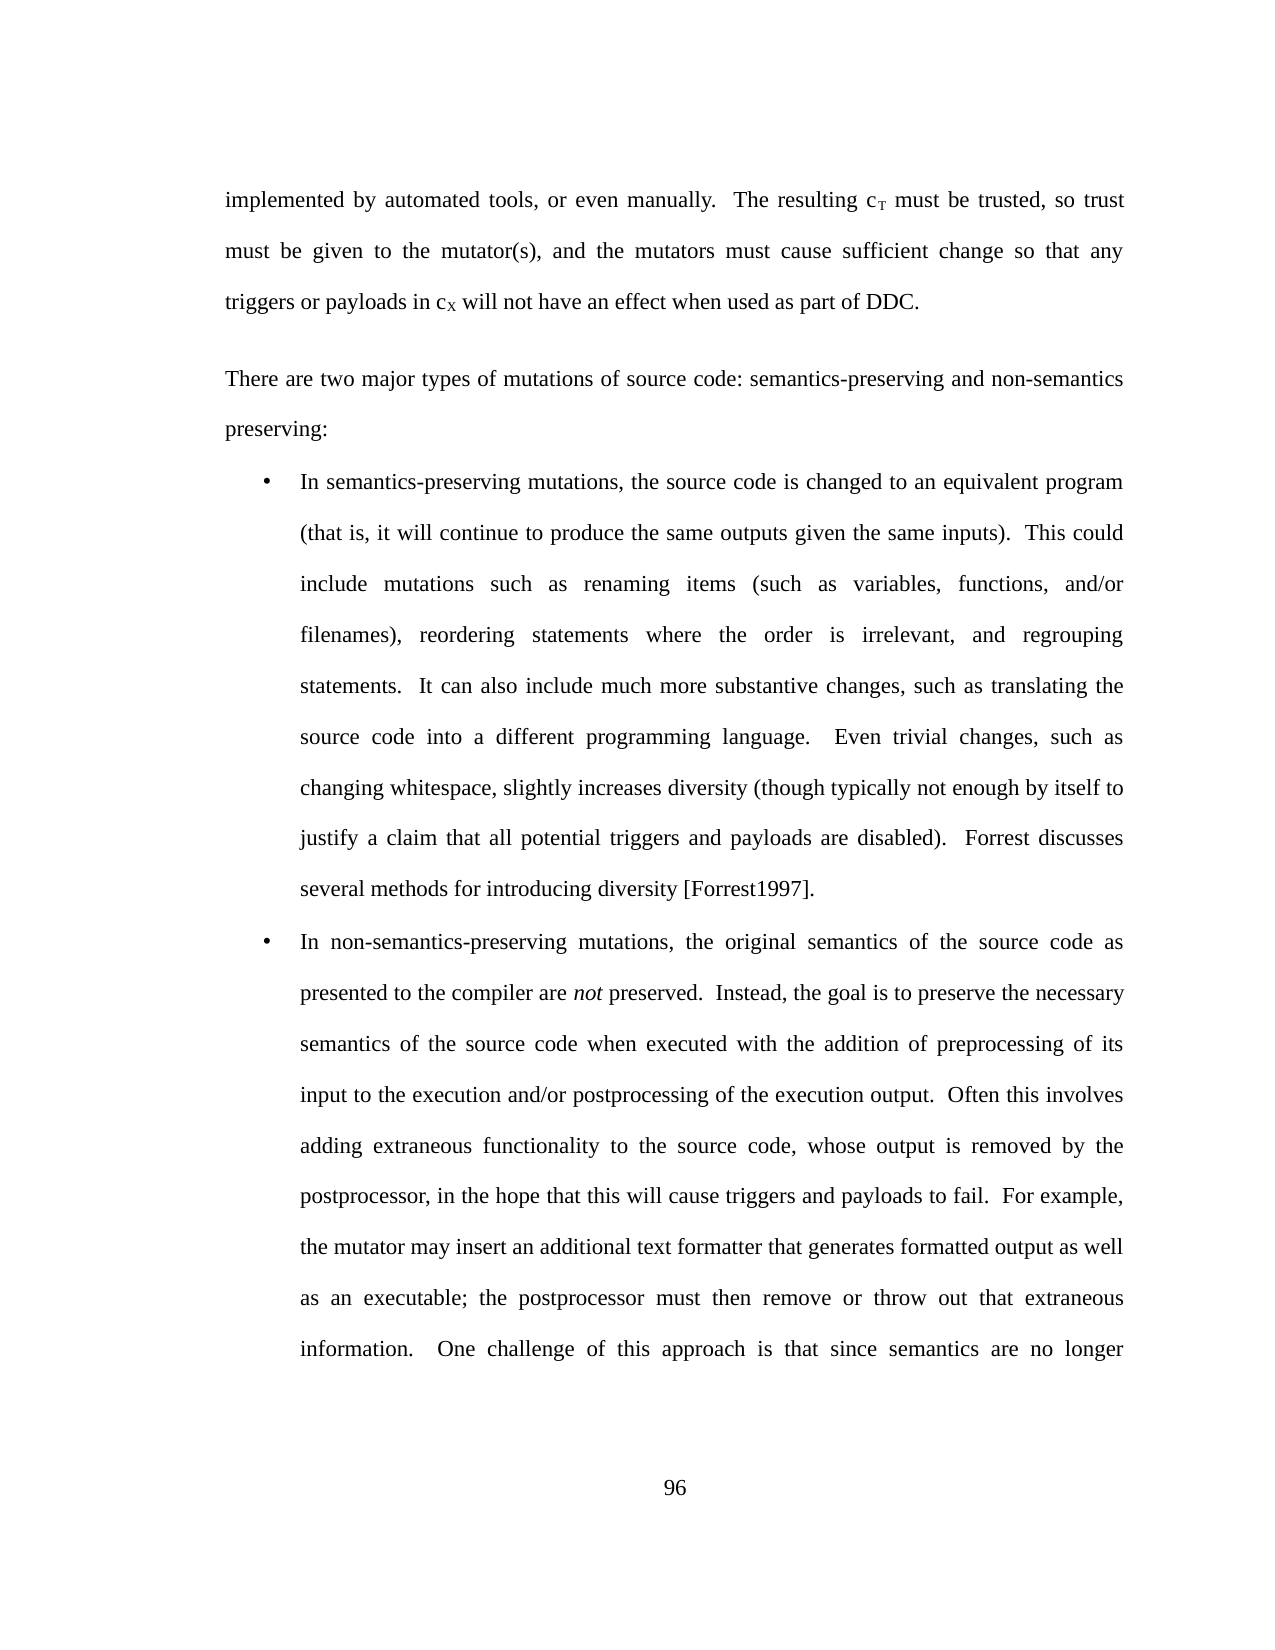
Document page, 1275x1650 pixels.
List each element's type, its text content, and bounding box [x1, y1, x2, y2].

list In semantics-preserving mutations, the source code is changed to an equivalent program (that is, it will continue to produce the same outputs given the same inputs). This could include mutations such as renaming items (such as variables, functions, and/or filenames), reordering statements where the order is irrelevant, and regrouping statements. It can also include much more substantive changes, such as translating the source code into a different programming language. Even trivial changes, such as changing whitespace, slightly increases diversity (though typically not enough by itself to justify a claim that all potential triggers and payloads are disabled). Forrest discusses several methods for introducing diversity [Forrest1997]. [262, 467, 1125, 902]
list In non-semantics-preserving mutations, the original semantics of the source code as presented to the compiler are not preserved. Instead, the goal is to preserve the necessary semantics of the source code when executed with the addition of preprocessing of its input to the execution and/or postprocessing of the execution output. Often this involves adding extraneous functionality to the source code, whose output is removed by the postprocessor, in the hope that this will cause triggers and payloads to fail. For example, the mutator may insert an additional text formatter that generates formatted output as well as an executable; the postprocessor must then remove or throw out that extraneous information. One challenge of this approach is that since semantics are no longer [262, 927, 1125, 1361]
text implemented by automated tools, or even manually. The resulting cT must be trusted, so trust must be given to the mutator(s), and the mutators must cause sufficient change so that any triggers or payloads in cX will not have an effect when used as part of DDC. [225, 187, 1125, 314]
text There are two major types of mutations of source code: semantics-preserving and non-semantics preserving: [225, 366, 1125, 442]
